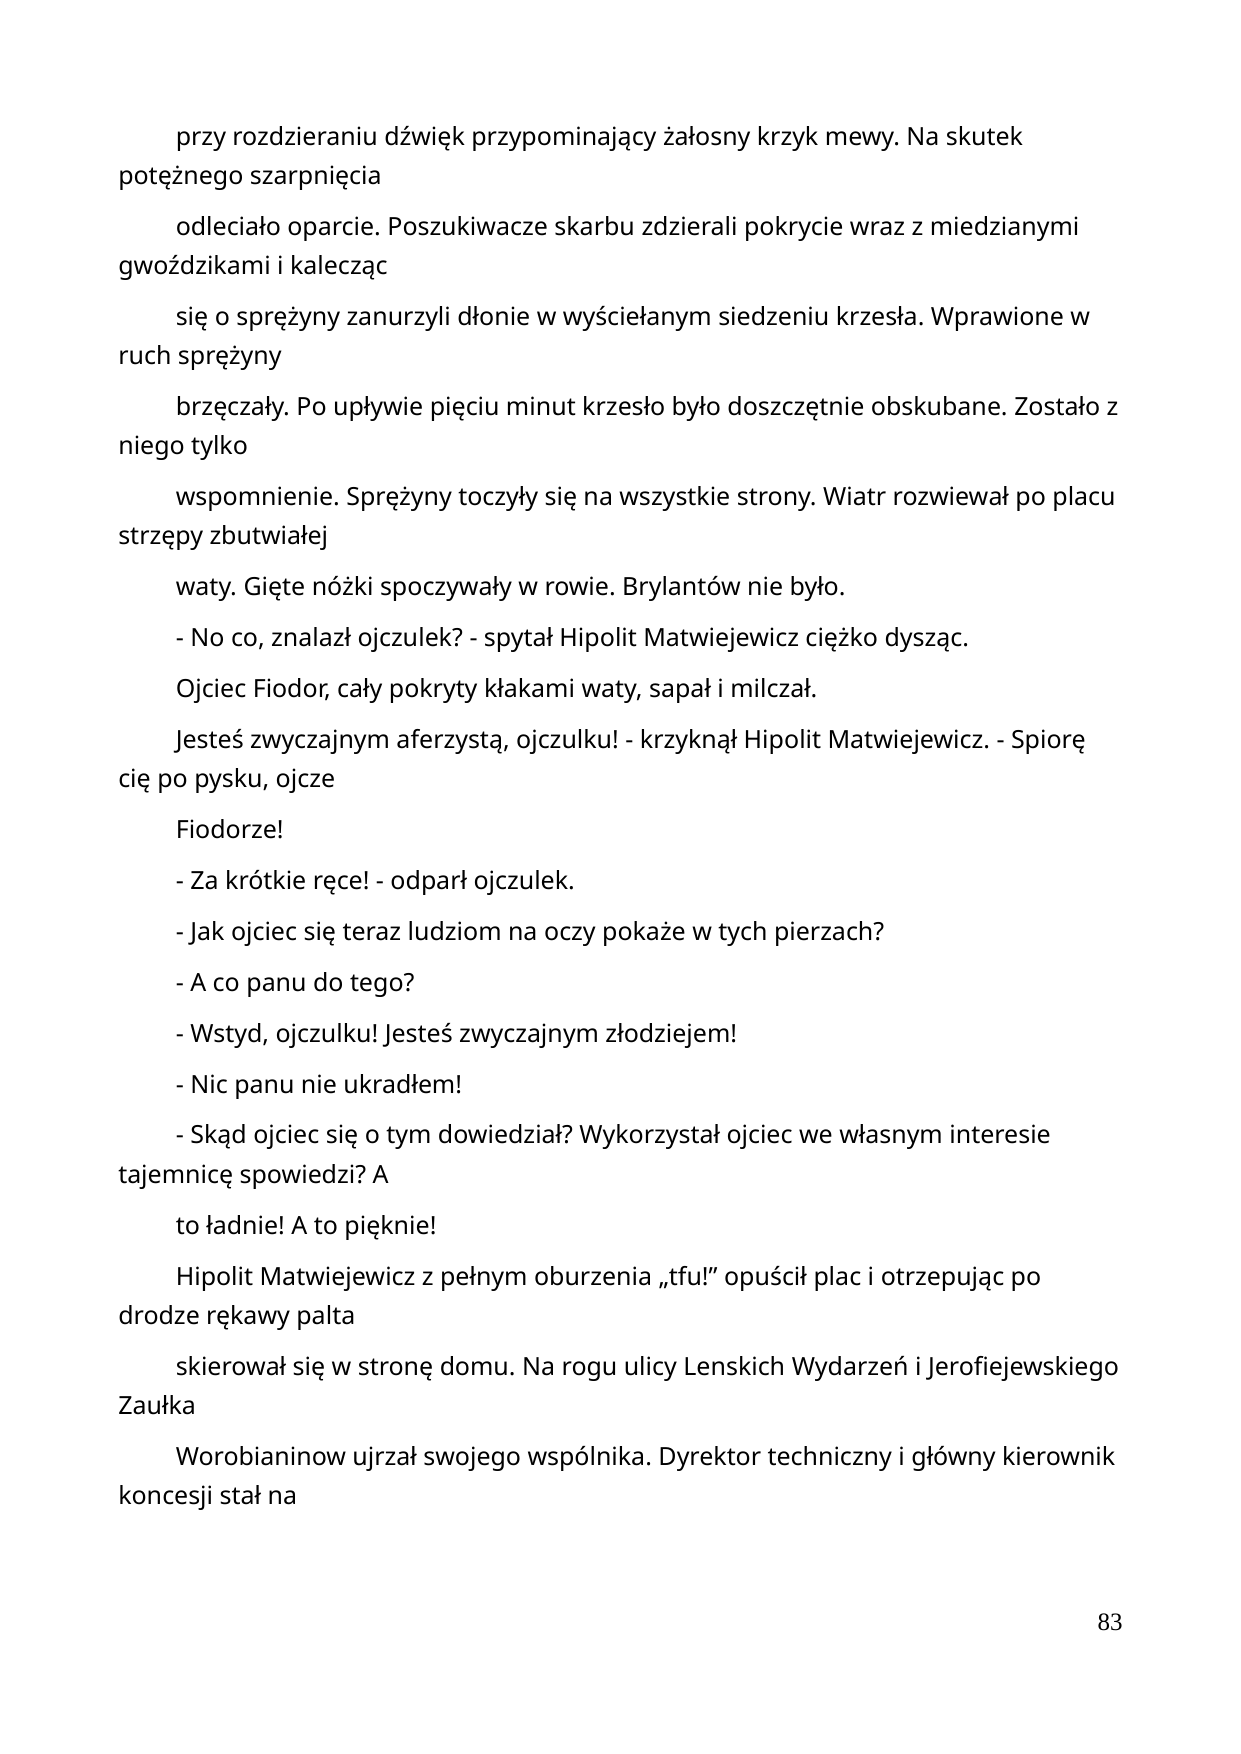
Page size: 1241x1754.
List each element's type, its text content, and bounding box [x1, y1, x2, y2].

text - Skąd ojciec się o tym dowiedział? Wykorzystał ojciec we własnym interesie tajemnicę spowiedzi? A [118, 1117, 1122, 1190]
text - Za krótkie ręce! - odparł ojczulek. [118, 862, 1122, 897]
text to ładnie! A to pięknie! [118, 1207, 1122, 1241]
text - Nic panu nie ukradłem! [118, 1066, 1122, 1100]
text się o sprężyny zanurzyli dłonie w wyściełanym siedzeniu krzesła. Wprawione w ruch sprężyny [118, 298, 1122, 372]
text skierował się w stronę domu. Na rogu ulicy Lenskich Wydarzeń i Jerofiejewskiego Zaułka [118, 1348, 1122, 1422]
text brzęczały. Po upływie pięciu minut krzesło było doszczętnie obskubane. Zostało z niego tylko [118, 388, 1122, 462]
text - A co panu do tego? [118, 964, 1122, 998]
text Worobianinow ujrzał swojego wspólnika. Dyrektor techniczny i główny kierownik koncesji stał na [118, 1438, 1122, 1512]
text Jesteś zwyczajnym aferzystą, ojczulku! - krzyknął Hipolit Matwiejewicz. - Spiorę cię po pysku, ojcze [118, 721, 1122, 795]
text - Jak ojciec się teraz ludziom na oczy pokaże w tych pierzach? [118, 913, 1122, 947]
text - Wstyd, ojczulku! Jesteś zwyczajnym złodziejem! [118, 1015, 1122, 1049]
text odleciało oparcie. Poszukiwacze skarbu zdzierali pokrycie wraz z miedzianymi gwoździkami i kalecząc [118, 208, 1122, 281]
text - No co, znalazł ojczulek? - spytał Hipolit Matwiejewicz ciężko dysząc. [118, 619, 1122, 654]
text waty. Gięte nóżki spoczywały w rowie. Brylantów nie było. [118, 569, 1122, 603]
text wspomnienie. Sprężyny toczyły się na wszystkie strony. Wiatr rozwiewał po placu strzępy zbutwiałej [118, 478, 1122, 552]
text przy rozdzieraniu dźwięk przypominający żałosny krzyk mewy. Na skutek potężnego szarpnięcia [118, 118, 1122, 191]
text Fiodorze! [118, 812, 1122, 846]
text Ojciec Fiodor, cały pokryty kłakami waty, sapał i milczał. [118, 671, 1122, 704]
text Hipolit Matwiejewicz z pełnym oburzenia „tfu!” opuścił plac i otrzepując po drodze rękawy palta [118, 1258, 1122, 1331]
